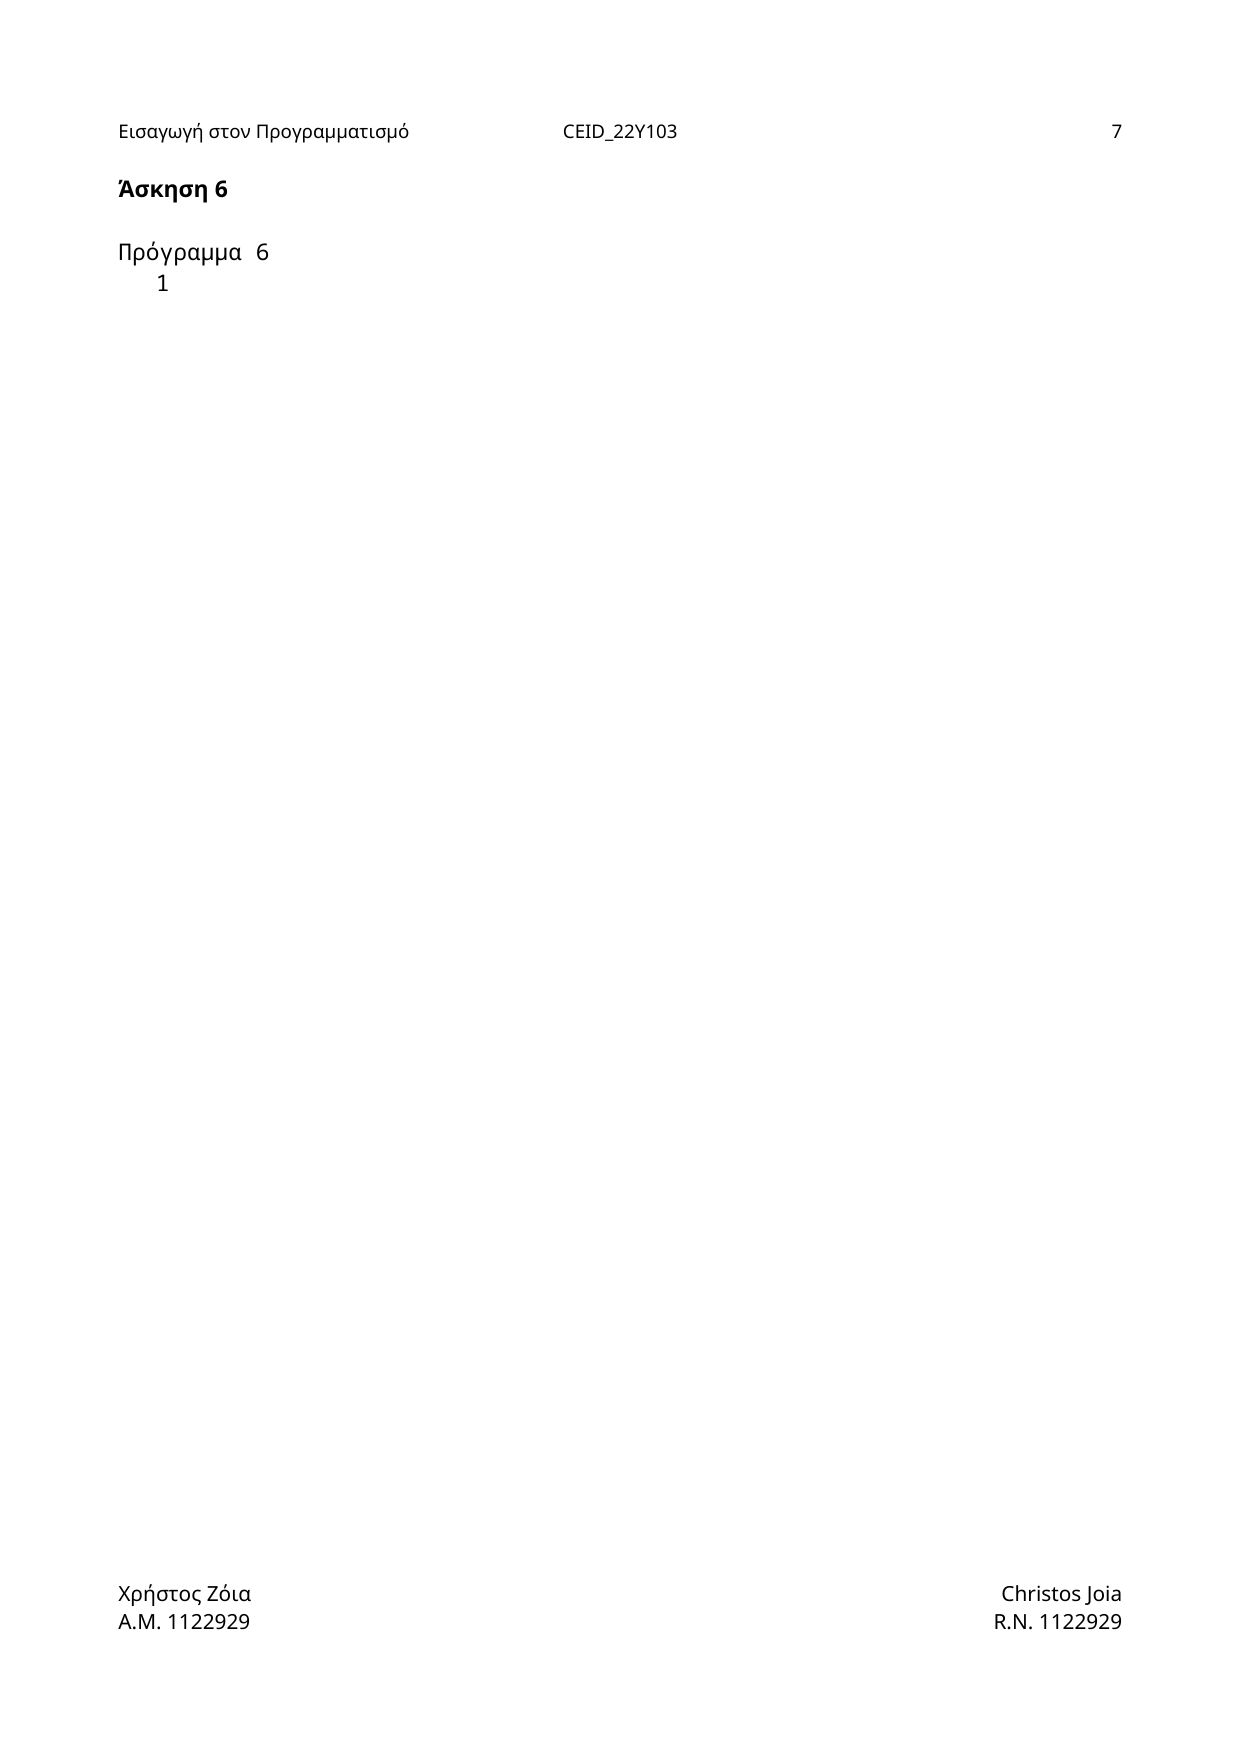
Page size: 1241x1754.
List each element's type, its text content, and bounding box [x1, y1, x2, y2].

list Πρόγραμμα 6 [118, 236, 1122, 267]
list Άσκηση 6 [118, 173, 1122, 204]
